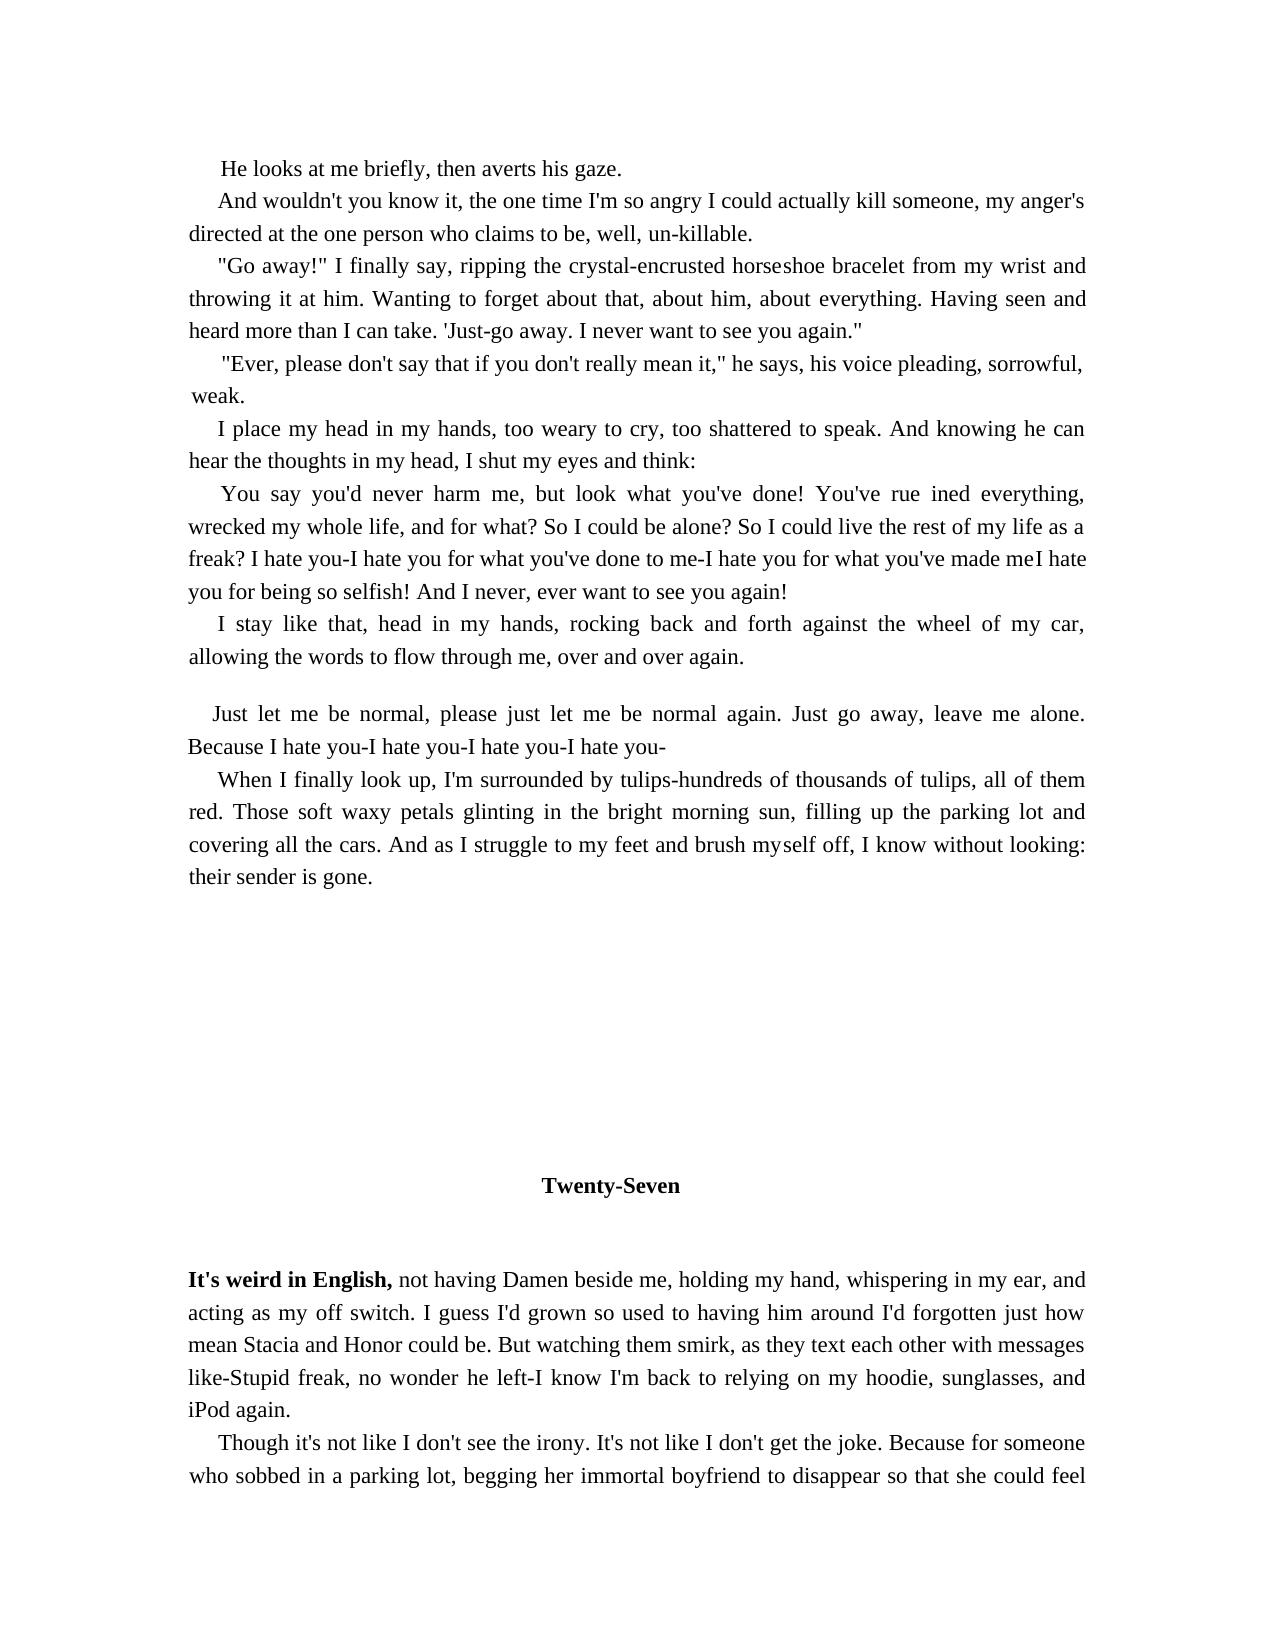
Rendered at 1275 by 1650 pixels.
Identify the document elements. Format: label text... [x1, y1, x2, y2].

text And wouldn't you know it, the one time I'm so angry I could actually kill someone, my anger's directed at the one person who claims to be, well, un-killable. [188, 182, 1087, 247]
text When I finally look up, I'm surrounded by tulips-hundreds of thousands of tulips, all of them red. Those soft waxy petals glinting in the bright morning sun, filling up the parking lot and covering all the cars. And as I struggle to my feet and brush my­self off, I know without looking: their sender is gone. [188, 761, 1087, 891]
text I stay like that, head in my hands, rocking back and forth against the wheel of my car, allowing the words to flow through me, over and over again. [188, 606, 1087, 671]
text Twenty-Seven [541, 1161, 1087, 1202]
text Just let me be normal, please just let me be normal again. Just go away, leave me alone. Because I hate you-I hate you-I hate you-I hate you- [187, 695, 1087, 761]
text "Go away!" I finally say, ripping the crystal-encrusted horse­shoe bracelet from my wrist and throwing it at him. Wanting to forget about that, about him, about everything. Having seen and heard more than I can take. 'Just-go away. I never want to see you again." [188, 247, 1087, 345]
text I place my head in my hands, too weary to cry, too shattered to speak. And knowing he can hear the thoughts in my head, I shut my eyes and think: [188, 410, 1087, 475]
text Though it's not like I don't see the irony. It's not like I don't get the joke. Because for someone who sobbed in a parking lot, begging her immortal boyfriend to disappear so that she could feel [189, 1424, 1087, 1489]
text "Ever, please don't say that if you don't really mean it," he says, his voice pleading, sorrowful, weak. [191, 345, 1086, 410]
text It's weird in English, not having Damen beside me, holding my hand, whispering in my ear, and acting as my off switch. I guess I'd grown so used to having him around I'd forgotten just how mean Stacia and Honor could be. But watching them smirk, as they text each other with messages like-Stupid freak, no wonder he left-I know I'm back to relying on my hoodie, sunglasses, and iPod again. [188, 1262, 1087, 1424]
text He looks at me briefly, then averts his gaze. [220, 150, 1087, 182]
text You say you'd never harm me, but look what you've done! You've rue ined everything, wrecked my whole life, and for what? So I could be alone? So I could live the rest of my life as a freak? I hate you-I hate you for what you've done to me-I hate you for what you've made me­I hate you for being so selfish! And I never, ever want to see you again! [188, 476, 1087, 606]
